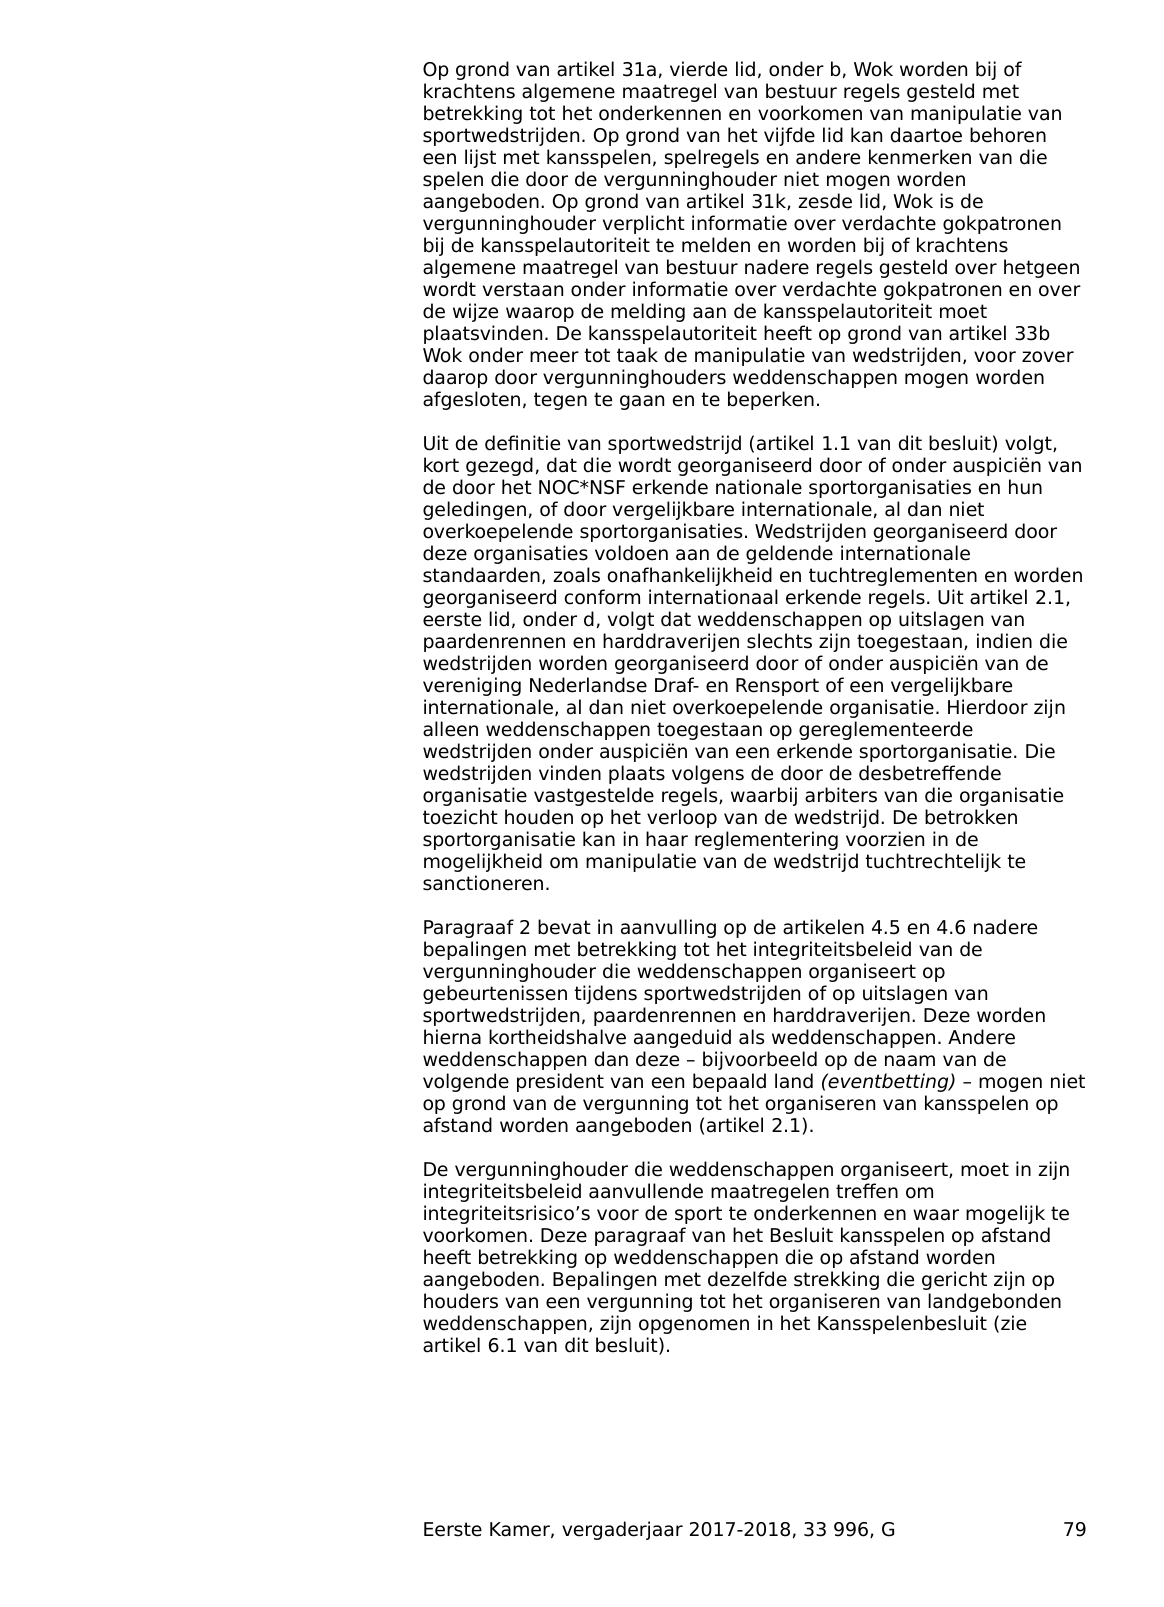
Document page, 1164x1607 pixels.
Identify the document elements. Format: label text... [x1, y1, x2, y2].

text Uit de definitie van sportwedstrijd (artikel 1.1 van dit besluit) volgt, kort gezegd, dat die wordt georganiseerd door of onder auspiciën van de door het NOC*NSF erkende nationale sportorganisaties en hun geledingen, of door vergelijkbare internationale, al dan niet overkoepelende sportorganisaties. Wedstrijden georganiseerd door deze organisaties voldoen aan de geldende internationale standaarden, zoals onafhankelijkheid en tuchtreglementen en worden georganiseerd conform internationaal erkende regels. Uit artikel 2.1, eerste lid, onder d, volgt dat weddenschappen op uitslagen van paardenrennen en harddraverijen slechts zijn toegestaan, indien die wedstrijden worden georganiseerd door of onder auspiciën van de vereniging Nederlandse Draf- en Rensport of een vergelijkbare internationale, al dan niet overkoepelende organisatie. Hierdoor zijn alleen weddenschappen toegestaan op gereglementeerde wedstrijden onder auspiciën van een erkende sportorganisatie. Die wedstrijden vinden plaats volgens de door de desbetreffende organisatie vastgestelde regels, waarbij arbiters van die organisatie toezicht houden op het verloop van de wedstrijd. De betrokken sportorganisatie kan in haar reglementering voorzien in de mogelijkheid om manipulatie van de wedstrijd tuchtrechtelijk te sanctioneren. [422, 433, 1087, 894]
text De vergunninghouder die weddenschappen organiseert, moet in zijn integriteitsbeleid aanvullende maatregelen treffen om integriteitsrisico’s voor de sport te onderkennen en waar mogelijk te voorkomen. Deze paragraaf van het Besluit kansspelen op afstand heeft betrekking op weddenschappen die op afstand worden aangeboden. Bepalingen met dezelfde strekking die gericht zijn op houders van een vergunning tot het organiseren van landgebonden weddenschappen, zijn opgenomen in het Kansspelenbesluit (zie artikel 6.1 van dit besluit). [422, 1159, 1087, 1356]
text Paragraaf 2 bevat in aanvulling op de artikelen 4.5 en 4.6 nadere bepalingen met betrekking tot het integriteitsbeleid van de vergunninghouder die weddenschappen organiseert op gebeurtenissen tijdens sportwedstrijden of op uitslagen van sportwedstrijden, paardenrennen en harddraverijen. Deze worden hierna kortheidshalve aangeduid als weddenschappen. Andere weddenschappen dan deze – bijvoorbeeld op de naam van de volgende president van een bepaald land (eventbetting) – mogen niet op grond van de vergunning tot het organiseren van kansspelen op afstand worden aangeboden (artikel 2.1). [422, 917, 1087, 1136]
text Op grond van artikel 31a, vierde lid, onder b, Wok worden bij of krachtens algemene maatregel van bestuur regels gesteld met betrekking tot het onderkennen en voorkomen van manipulatie van sportwedstrijden. Op grond van het vijfde lid kan daartoe behoren een lijst met kansspelen, spelregels en andere kenmerken van die spelen die door de vergunninghouder niet mogen worden aangeboden. Op grond van artikel 31k, zesde lid, Wok is de vergunninghouder verplicht informatie over verdachte gokpatronen bij de kansspelautoriteit te melden en worden bij of krachtens algemene maatregel van bestuur nadere regels gesteld over hetgeen wordt verstaan onder informatie over verdachte gokpatronen en over de wijze waarop de melding aan de kansspelautoriteit moet plaatsvinden. De kansspelautoriteit heeft op grond van artikel 33b Wok onder meer tot taak de manipulatie van wedstrijden, voor zover daarop door vergunninghouders weddenschappen mogen worden afgesloten, tegen te gaan en te beperken. [422, 59, 1087, 411]
